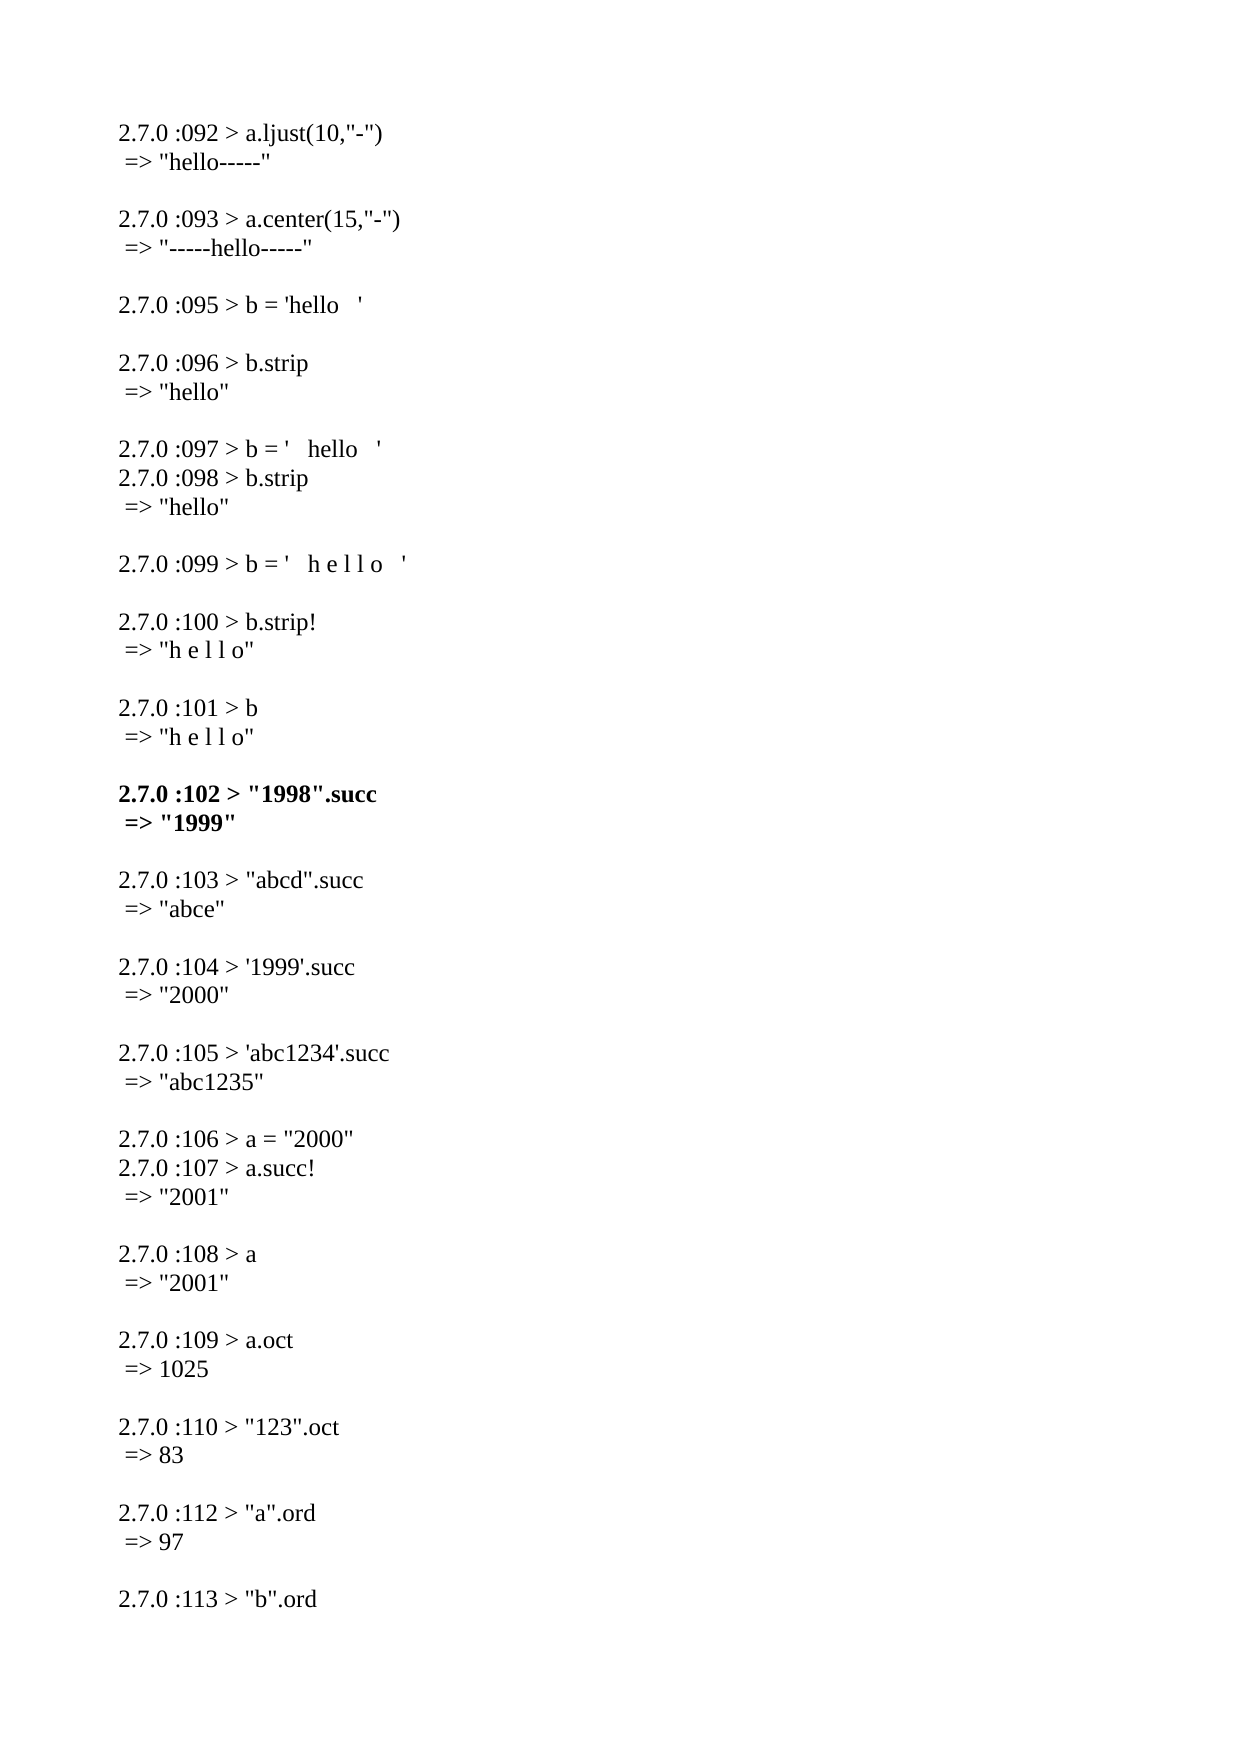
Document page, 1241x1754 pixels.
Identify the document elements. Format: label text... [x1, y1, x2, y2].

text 2.7.0 :108 > a [118, 1239, 1122, 1268]
text 2.7.0 :097 > b = ' hello ' [118, 434, 1122, 463]
text 2.7.0 :105 > 'abc1234'.succ [118, 1038, 1122, 1067]
text 2.7.0 :104 > '1999'.succ [118, 952, 1122, 981]
text 2.7.0 :106 > a = "2000" [118, 1124, 1122, 1153]
text 2.7.0 :101 > b [118, 693, 1122, 722]
text 2.7.0 :107 > a.succ! [118, 1153, 1122, 1182]
text => "1999" [118, 808, 1122, 837]
text 2.7.0 :100 > b.strip! [118, 607, 1122, 636]
text => "2000" [118, 981, 1122, 1009]
text => "abc1235" [118, 1067, 1122, 1096]
text 2.7.0 :092 > a.ljust(10,"-") [118, 118, 1122, 147]
text 2.7.0 :098 > b.strip [118, 463, 1122, 492]
text => 97 [118, 1527, 1122, 1556]
text 2.7.0 :093 > a.center(15,"-") [118, 204, 1122, 233]
text 2.7.0 :099 > b = ' h e l l o ' [118, 549, 1122, 578]
text => 1025 [118, 1354, 1122, 1383]
text 2.7.0 :095 > b = 'hello ' [118, 291, 1122, 319]
text => "-----hello-----" [118, 233, 1122, 262]
text => "h e l l o" [118, 636, 1122, 664]
text => "abce" [118, 894, 1122, 923]
text => "2001" [118, 1268, 1122, 1297]
text => "hello" [118, 377, 1122, 406]
text 2.7.0 :096 > b.strip [118, 348, 1122, 377]
text => "2001" [118, 1182, 1122, 1211]
text => 83 [118, 1441, 1122, 1469]
text 2.7.0 :102 > "1998".succ [118, 779, 1122, 808]
text => "h e l l o" [118, 722, 1122, 751]
text 2.7.0 :113 > "b".ord [118, 1584, 1122, 1613]
text 2.7.0 :109 > a.oct [118, 1326, 1122, 1354]
text => "hello" [118, 492, 1122, 521]
text => "hello-----" [118, 147, 1122, 176]
text 2.7.0 :110 > "123".oct [118, 1412, 1122, 1441]
text 2.7.0 :103 > "abcd".succ [118, 866, 1122, 894]
text 2.7.0 :112 > "a".ord [118, 1498, 1122, 1527]
